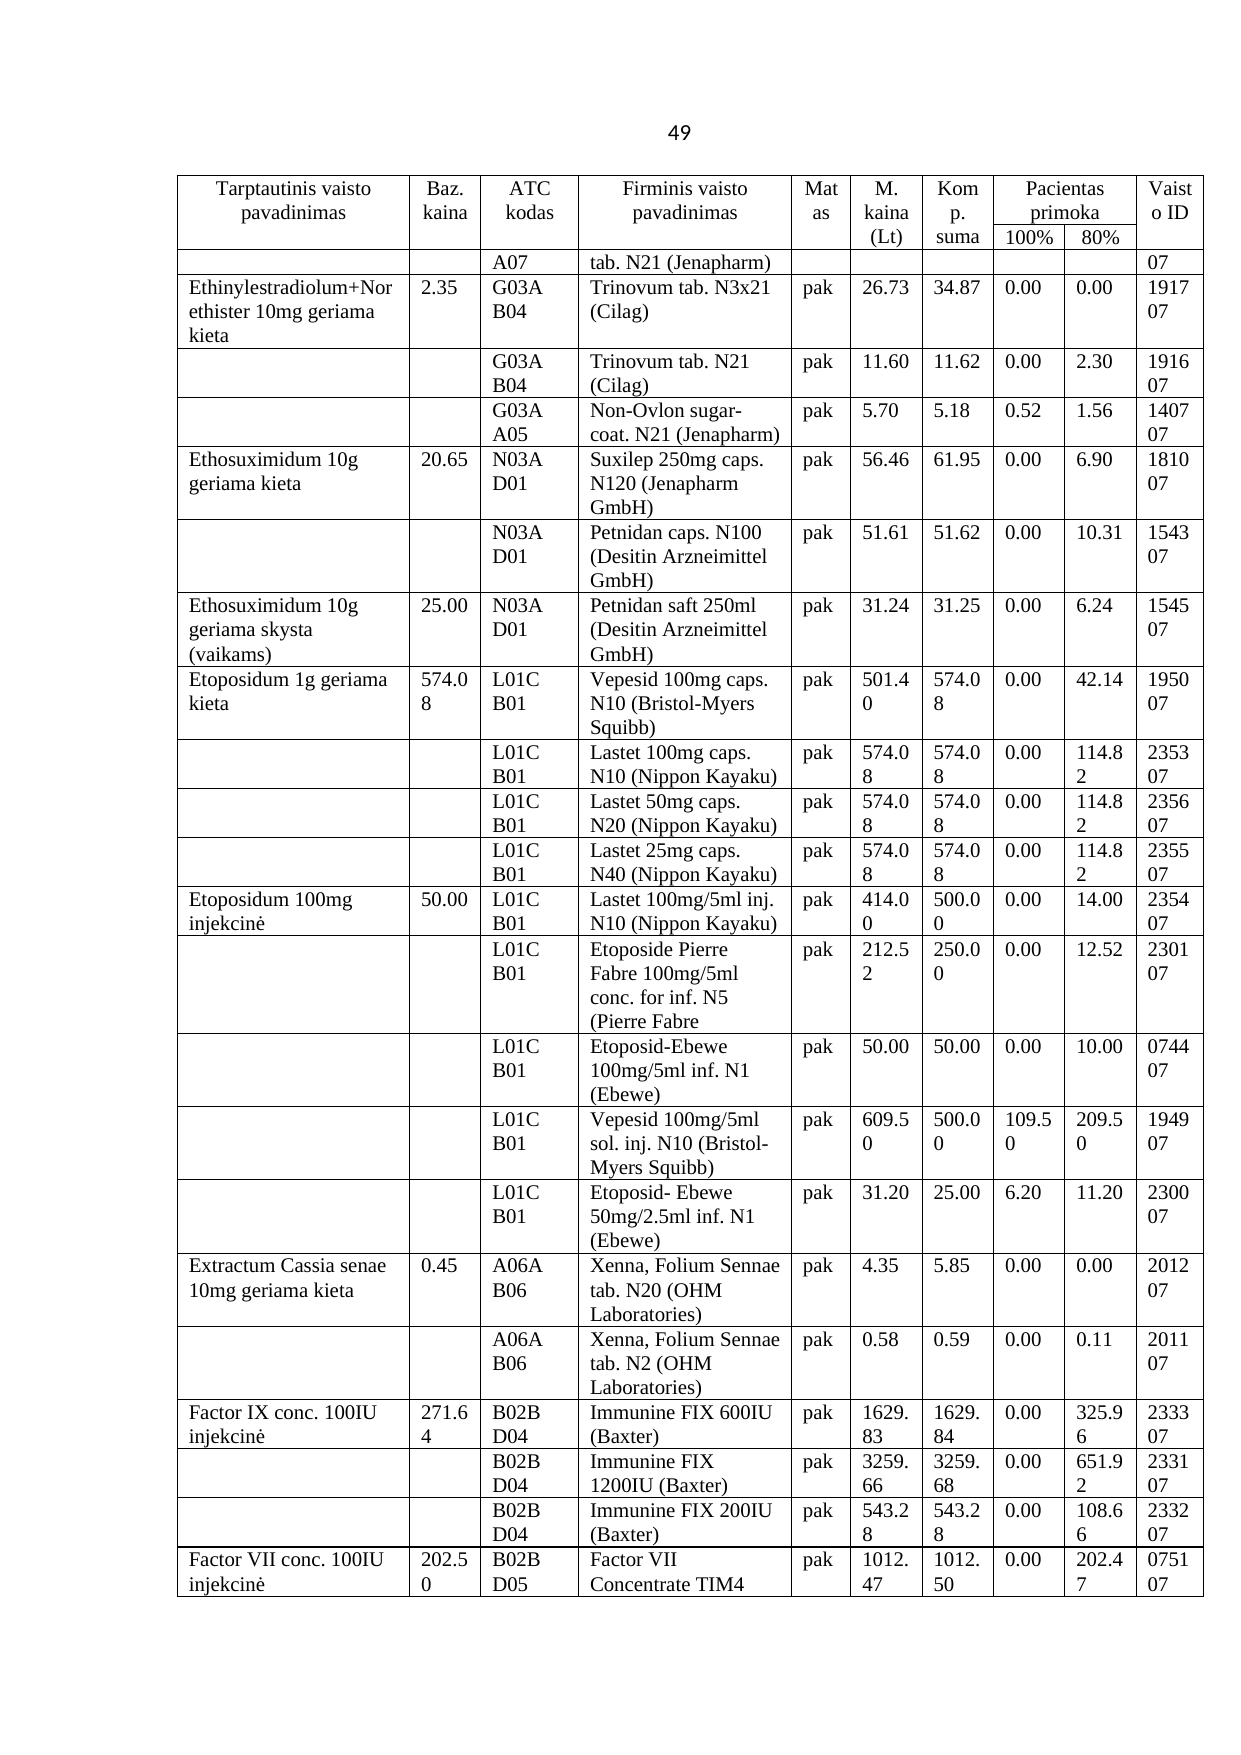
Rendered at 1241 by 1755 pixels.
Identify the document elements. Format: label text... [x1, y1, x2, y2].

table_cell Vepesid 100mg/5ml sol. inj. N10 (Bristol-Myers Squibb) [579, 1107, 791, 1179]
table_cell N03A D01 [481, 520, 578, 592]
table_cell 233307 [1137, 1400, 1203, 1448]
table_cell 0.00 [994, 740, 1064, 788]
table_cell [410, 1498, 480, 1546]
table_cell pak [792, 1180, 850, 1252]
table_cell 31.25 [923, 593, 993, 666]
table_cell Ethosuximidum 10g geriama skysta (vaikams) [178, 593, 409, 666]
table_cell 501.40 [851, 667, 922, 739]
table_cell Trinovum tab. N21 (Cilag) [579, 349, 791, 397]
table_cell 0.00 [994, 447, 1064, 519]
table_cell Immunine FIX 1200IU (Baxter) [579, 1449, 791, 1497]
table_cell 0.00 [994, 275, 1064, 347]
table_cell 11.60 [851, 349, 922, 397]
table_cell pak [792, 349, 850, 397]
table_cell L01C B01 [481, 740, 578, 788]
table_cell Lastet 100mg/5ml inj. N10 (Nippon Kayaku) [579, 887, 791, 935]
table_cell Vepesid 100mg caps. N10 (Bristol-Myers Squibb) [579, 667, 791, 739]
table_cell 154507 [1137, 593, 1203, 666]
table_cell N03A D01 [481, 593, 578, 666]
table_cell 0.00 [994, 1498, 1064, 1546]
table_cell [178, 1327, 409, 1399]
table_cell 1629.84 [923, 1400, 993, 1448]
table_header Tarptautinis vaisto pavadinimas [178, 176, 409, 249]
table_cell Trinovum tab. N3x21 (Cilag) [579, 275, 791, 347]
table_cell Factor VII Concentrate TIM4 [579, 1548, 791, 1596]
table_cell 230007 [1137, 1180, 1203, 1252]
table_cell 07 [1137, 250, 1203, 274]
table_cell [410, 838, 480, 886]
table_cell 0.52 [994, 398, 1064, 446]
table_cell 31.20 [851, 1180, 922, 1252]
table_cell Lastet 100mg caps. N10 (Nippon Kayaku) [579, 740, 791, 788]
table_cell Factor IX conc. 100IU injekcinė [178, 1400, 409, 1448]
table_cell Xenna, Folium Sennae tab. N2 (OHM Laboratories) [579, 1327, 791, 1399]
table_cell pak [792, 520, 850, 592]
table_cell pak [792, 593, 850, 666]
table_cell Extractum Cassia senae 10mg geriama kieta [178, 1254, 409, 1326]
table_cell 56.46 [851, 447, 922, 519]
table_cell 181007 [1137, 447, 1203, 519]
table_cell L01C B01 [481, 887, 578, 935]
table_cell 574.08 [923, 740, 993, 788]
table_cell pak [792, 789, 850, 837]
table_cell pak [792, 667, 850, 739]
table_cell 191707 [1137, 275, 1203, 347]
table_cell 50.00 [923, 1034, 993, 1106]
table_cell 543.28 [923, 1498, 993, 1546]
table_cell 0.00 [994, 1400, 1064, 1448]
table_cell 51.62 [923, 520, 993, 592]
table_cell Xenna, Folium Sennae tab. N20 (OHM Laboratories) [579, 1254, 791, 1326]
table_cell 154307 [1137, 520, 1203, 592]
table_cell [410, 1034, 480, 1106]
table_cell pak [792, 1498, 850, 1546]
table_cell pak [792, 740, 850, 788]
table_cell 574.08 [851, 740, 922, 788]
table_cell Factor VII conc. 100IU injekcinė [178, 1548, 409, 1596]
table_cell 140707 [1137, 398, 1203, 446]
table_cell 0.00 [994, 789, 1064, 837]
table_cell 50.00 [410, 887, 480, 935]
table_header M. kaina (Lt) [851, 176, 922, 249]
table_cell 0.45 [410, 1254, 480, 1326]
table_cell [178, 838, 409, 886]
table_cell 651.92 [1065, 1449, 1136, 1497]
table_cell L01C B01 [481, 936, 578, 1033]
table_cell 201107 [1137, 1327, 1203, 1399]
table_cell 12.52 [1065, 936, 1136, 1033]
table_cell Etoposide Pierre Fabre 100mg/5ml conc. for inf. N5 (Pierre Fabre [579, 936, 791, 1033]
table_cell L01C B01 [481, 1034, 578, 1106]
table_cell 1629.83 [851, 1400, 922, 1448]
table_cell 5.18 [923, 398, 993, 446]
table_cell 574.08 [851, 789, 922, 837]
table_cell 194907 [1137, 1107, 1203, 1179]
table_cell 3259.68 [923, 1449, 993, 1497]
table_cell 202.47 [1065, 1548, 1136, 1596]
table_header Pacientas primoka [994, 176, 1136, 224]
table_cell Immunine FIX 200IU (Baxter) [579, 1498, 791, 1546]
table_cell [410, 398, 480, 446]
table_cell Ethinylestradiolum+Norethister 10mg geriama kieta [178, 275, 409, 347]
table_cell G03A A05 [481, 398, 578, 446]
table_cell 0.59 [923, 1327, 993, 1399]
table_cell Petnidan caps. N100 (Desitin Arzneimittel GmbH) [579, 520, 791, 592]
table_cell 574.08 [923, 667, 993, 739]
table_cell 414.00 [851, 887, 922, 935]
table_cell 11.62 [923, 349, 993, 397]
table_cell 609.50 [851, 1107, 922, 1179]
table_cell 0.11 [1065, 1327, 1136, 1399]
table_cell 0.00 [994, 838, 1064, 886]
table_cell [1065, 250, 1136, 274]
table_cell 230107 [1137, 936, 1203, 1033]
table_cell B02B D04 [481, 1449, 578, 1497]
table_cell 233207 [1137, 1498, 1203, 1546]
table_cell pak [792, 275, 850, 347]
table_cell [410, 789, 480, 837]
table_cell 50.00 [851, 1034, 922, 1106]
table_cell 61.95 [923, 447, 993, 519]
table_cell B02B D04 [481, 1498, 578, 1546]
table_cell 0.00 [994, 887, 1064, 935]
table_cell 0.00 [994, 1254, 1064, 1326]
table_cell [410, 1180, 480, 1252]
table_cell [178, 398, 409, 446]
table_cell 6.90 [1065, 447, 1136, 519]
table_cell 0.00 [994, 520, 1064, 592]
table_cell 235307 [1137, 740, 1203, 788]
table_cell 5.85 [923, 1254, 993, 1326]
table_cell 1012.47 [851, 1548, 922, 1596]
table_cell Etoposid- Ebewe 50mg/2.5ml inf. N1 (Ebewe) [579, 1180, 791, 1252]
table_cell [410, 1449, 480, 1497]
table_cell 6.24 [1065, 593, 1136, 666]
table_cell 25.00 [923, 1180, 993, 1252]
table_cell 0.00 [994, 1034, 1064, 1106]
table_cell 0.00 [1065, 1254, 1136, 1326]
table_cell [178, 789, 409, 837]
table_cell L01C B01 [481, 789, 578, 837]
table_cell 0.00 [994, 1327, 1064, 1399]
table_cell 543.28 [851, 1498, 922, 1546]
table_cell 114.82 [1065, 740, 1136, 788]
table_cell Etoposid-Ebewe 100mg/5ml inf. N1 (Ebewe) [579, 1034, 791, 1106]
table_cell [178, 1107, 409, 1179]
table_cell 209.50 [1065, 1107, 1136, 1179]
table_cell 10.31 [1065, 520, 1136, 592]
table_cell 235607 [1137, 789, 1203, 837]
table_header Matas [792, 176, 850, 249]
table_cell Immunine FIX 600IU (Baxter) [579, 1400, 791, 1448]
table_header Firminis vaisto pavadinimas [579, 176, 791, 249]
table_cell 42.14 [1065, 667, 1136, 739]
table_cell [410, 520, 480, 592]
table_cell 0.58 [851, 1327, 922, 1399]
table_cell 100% [994, 225, 1064, 249]
table_cell 0.00 [994, 1449, 1064, 1497]
table_cell [410, 740, 480, 788]
table_cell 0.00 [994, 593, 1064, 666]
table_cell pak [792, 1327, 850, 1399]
table_header Baz. kaina [410, 176, 480, 249]
table_cell [792, 250, 850, 274]
table_cell pak [792, 1400, 850, 1448]
table_cell 0.00 [994, 936, 1064, 1033]
table_cell 1012.50 [923, 1548, 993, 1596]
table_cell Non-Ovlon sugar-coat. N21 (Jenapharm) [579, 398, 791, 446]
table_cell N03A D01 [481, 447, 578, 519]
table_cell pak [792, 1449, 850, 1497]
table_cell 14.00 [1065, 887, 1136, 935]
table_cell Ethosuximidum 10g geriama kieta [178, 447, 409, 519]
table_cell [410, 1107, 480, 1179]
table_cell A06A B06 [481, 1254, 578, 1326]
table_cell G03A B04 [481, 275, 578, 347]
table_cell pak [792, 1254, 850, 1326]
table_cell 11.20 [1065, 1180, 1136, 1252]
table_cell [178, 1034, 409, 1106]
table_cell 202.50 [410, 1548, 480, 1596]
table_cell Lastet 25mg caps. N40 (Nippon Kayaku) [579, 838, 791, 886]
table_cell pak [792, 1034, 850, 1106]
table_cell [410, 936, 480, 1033]
table_cell 51.61 [851, 520, 922, 592]
table_cell [178, 1180, 409, 1252]
table_cell [178, 936, 409, 1033]
table_header Vaisto ID [1137, 176, 1203, 249]
table_cell 1.56 [1065, 398, 1136, 446]
table_cell pak [792, 398, 850, 446]
table_cell 233107 [1137, 1449, 1203, 1497]
table_cell 271.64 [410, 1400, 480, 1448]
table_cell 500.00 [923, 887, 993, 935]
table_cell 25.00 [410, 593, 480, 666]
table_cell 20.65 [410, 447, 480, 519]
table_cell B02B D04 [481, 1400, 578, 1448]
table_cell 3259.66 [851, 1449, 922, 1497]
table_cell 235407 [1137, 887, 1203, 935]
table_cell 212.52 [851, 936, 922, 1033]
table_cell A07 [481, 250, 578, 274]
table_cell 34.87 [923, 275, 993, 347]
table_cell pak [792, 936, 850, 1033]
table_cell 325.96 [1065, 1400, 1136, 1448]
table_cell 195007 [1137, 667, 1203, 739]
table_cell L01C B01 [481, 1107, 578, 1179]
table_cell 0.00 [994, 1548, 1064, 1596]
table_cell [178, 520, 409, 592]
table_cell 3.00 [923, 250, 993, 274]
table_cell [178, 740, 409, 788]
table_cell 201207 [1137, 1254, 1203, 1326]
table_cell 31.24 [851, 593, 922, 666]
table_cell G03A B04 [481, 349, 578, 397]
table_cell 075107 [1137, 1548, 1203, 1596]
table_cell 191607 [1137, 349, 1203, 397]
table_cell [178, 1498, 409, 1546]
table_cell [178, 250, 409, 274]
table_cell [994, 250, 1064, 274]
table_cell 5.70 [851, 398, 922, 446]
table_cell tab. N21 (Jenapharm) [579, 250, 791, 274]
table_cell pak [792, 1548, 850, 1596]
table_cell 2.35 [410, 275, 480, 347]
table_cell Lastet 50mg caps. N20 (Nippon Kayaku) [579, 789, 791, 837]
table_header Komp. suma (Lt) [923, 176, 993, 249]
table_cell Etoposidum 1g geriama kieta [178, 667, 409, 739]
table_cell 109.50 [994, 1107, 1064, 1179]
table_cell [178, 1449, 409, 1497]
table_cell 574.08 [410, 667, 480, 739]
table_cell L01C B01 [481, 667, 578, 739]
table_cell 80% [1065, 225, 1136, 249]
table_cell 574.08 [923, 838, 993, 886]
table_cell pak [792, 887, 850, 935]
table_cell [851, 250, 922, 274]
table_cell 26.73 [851, 275, 922, 347]
table_cell L01C B01 [481, 1180, 578, 1252]
table_cell [410, 250, 480, 274]
table_cell 108.66 [1065, 1498, 1136, 1546]
table_cell 4.35 [851, 1254, 922, 1326]
table_cell pak [792, 1107, 850, 1179]
table_cell B02B D05 [481, 1548, 578, 1596]
table_cell A06A B06 [481, 1327, 578, 1399]
table_cell 574.08 [851, 838, 922, 886]
table_cell pak [792, 838, 850, 886]
table_cell [178, 349, 409, 397]
table_cell 0.00 [994, 667, 1064, 739]
table_cell Petnidan saft 250ml (Desitin Arzneimittel GmbH) [579, 593, 791, 666]
table_cell 0.00 [1065, 275, 1136, 347]
table_cell 500.00 [923, 1107, 993, 1179]
table_cell [410, 1327, 480, 1399]
table_cell Etoposidum 100mg injekcinė [178, 887, 409, 935]
table_cell 250.00 [923, 936, 993, 1033]
table_cell 574.08 [923, 789, 993, 837]
table_cell Suxilep 250mg caps. N120 (Jenapharm GmbH) [579, 447, 791, 519]
table_cell 10.00 [1065, 1034, 1136, 1106]
table_cell 6.20 [994, 1180, 1064, 1252]
table_cell pak [792, 447, 850, 519]
table_cell 0.00 [994, 349, 1064, 397]
table_cell 235507 [1137, 838, 1203, 886]
table_cell [410, 349, 480, 397]
table_header ATC kodas [481, 176, 578, 249]
table_cell 114.82 [1065, 838, 1136, 886]
table_cell 114.82 [1065, 789, 1136, 837]
table_cell 074407 [1137, 1034, 1203, 1106]
table_cell L01C B01 [481, 838, 578, 886]
table_cell 2.30 [1065, 349, 1136, 397]
